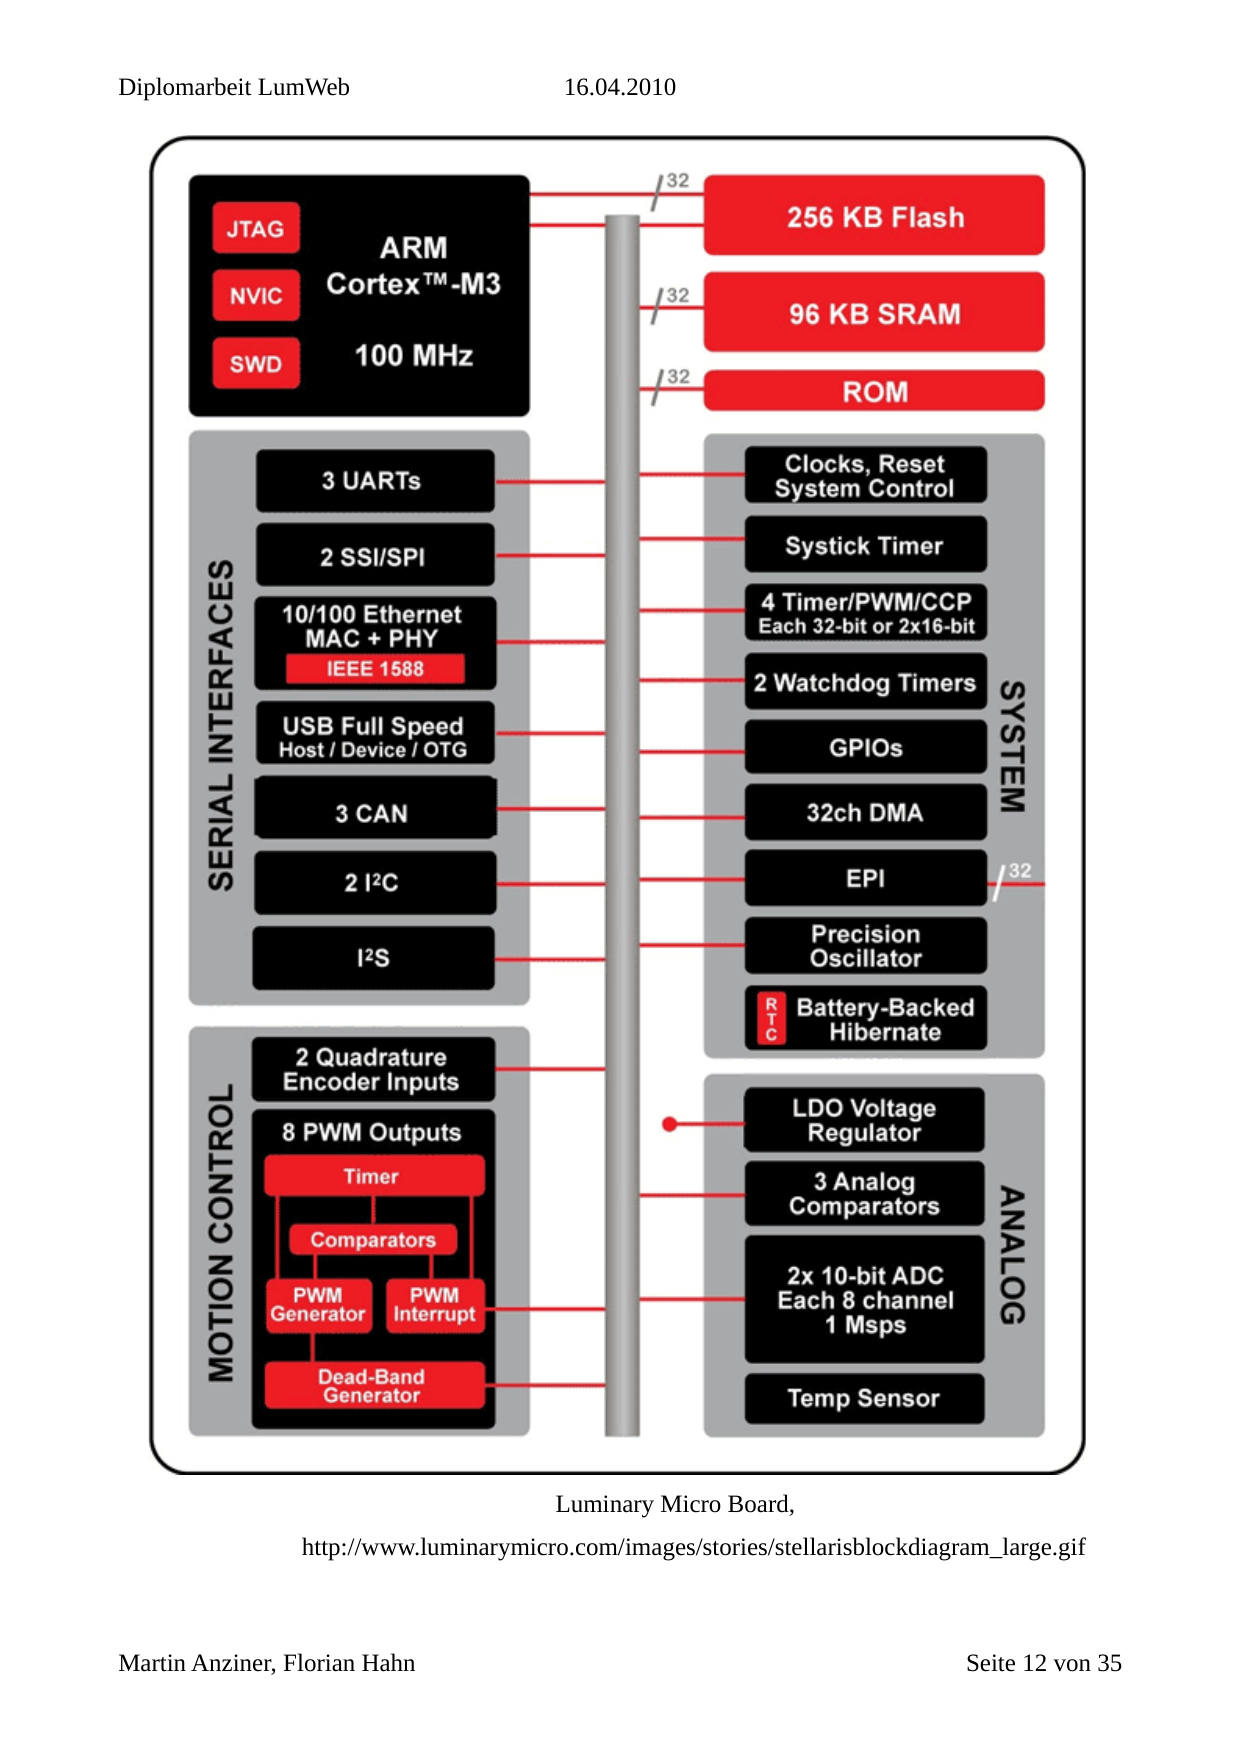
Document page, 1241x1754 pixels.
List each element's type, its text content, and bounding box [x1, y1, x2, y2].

picture [148, 135, 1086, 1475]
text Luminary Micro Board, http://www.luminarymicro.com/images/stories/stellarisblockdiagram_large.gif [228, 1475, 1122, 1561]
